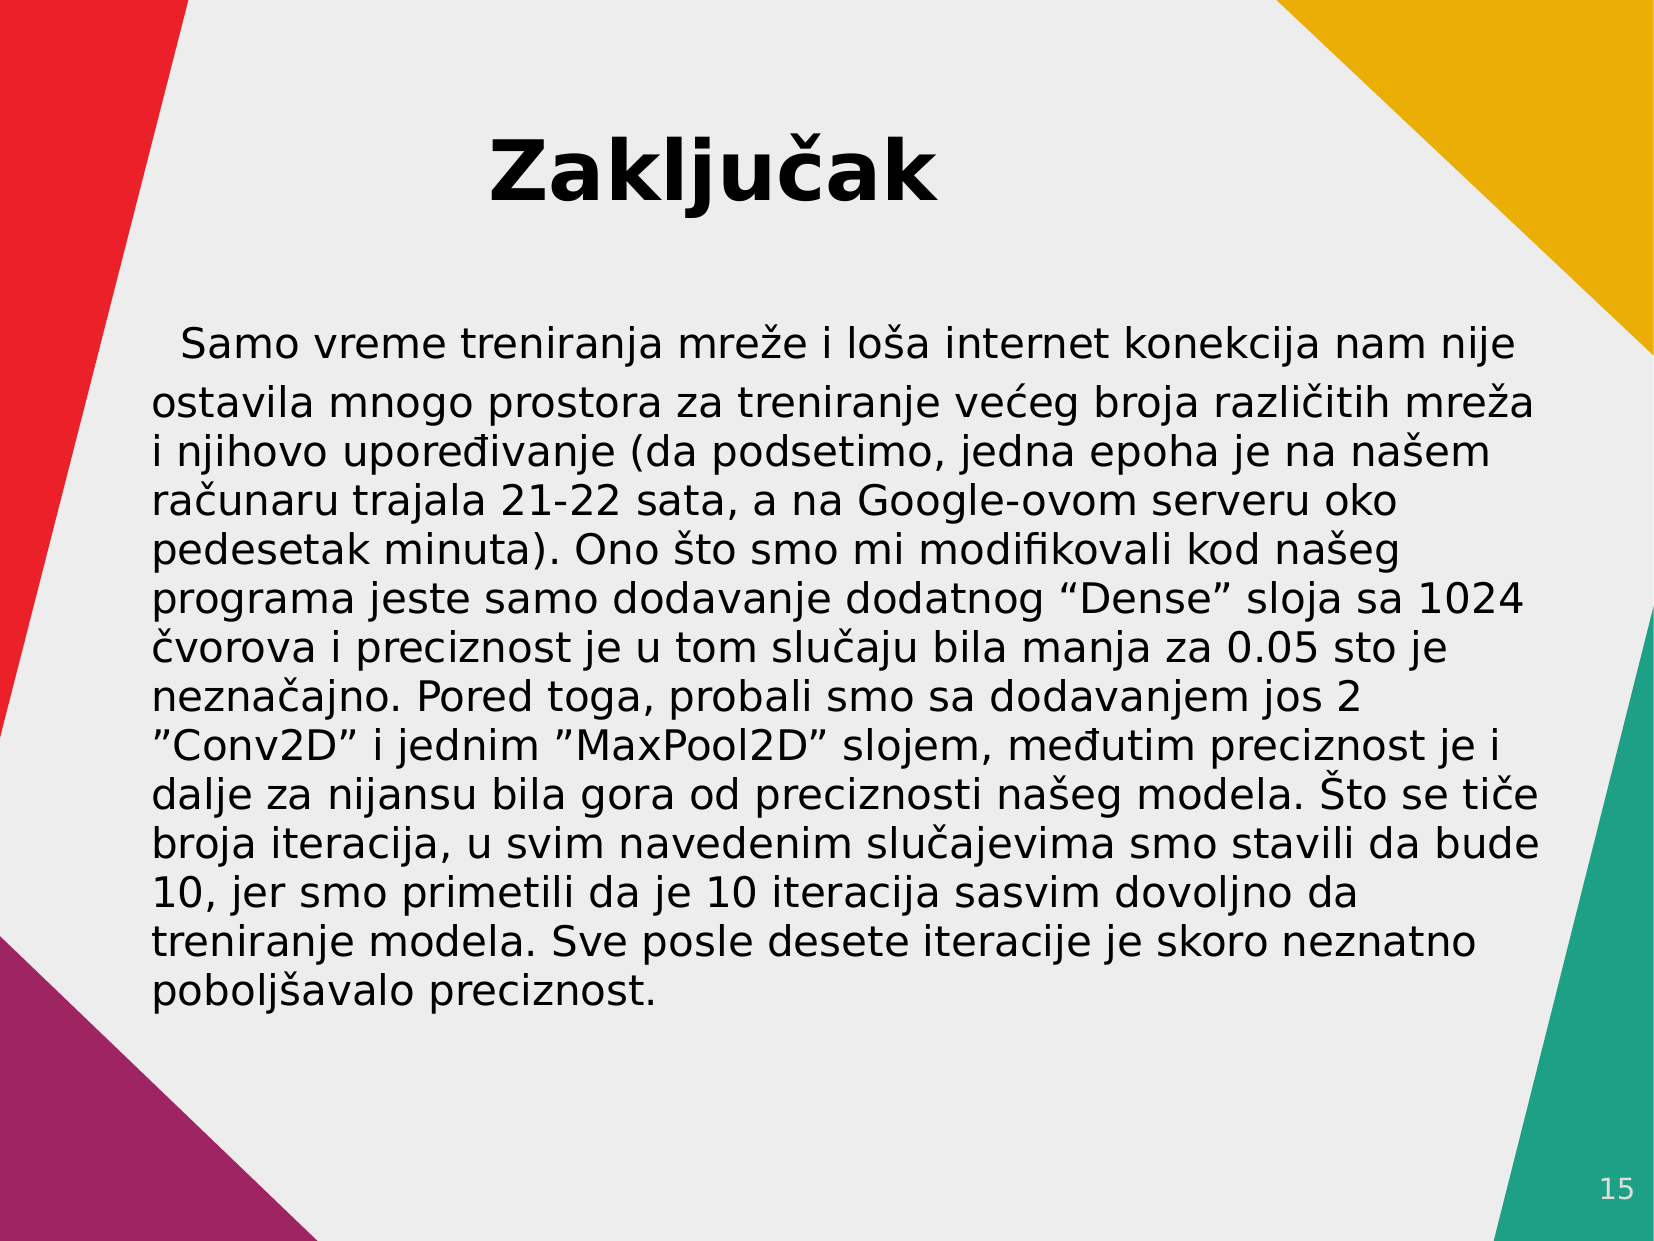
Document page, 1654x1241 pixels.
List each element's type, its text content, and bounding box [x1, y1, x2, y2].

list Samo vreme treniranja mreže i loša internet konekcija nam nije ostavila mnogo prostora za treniranje većeg broja različitih mreža i njihovo upoređivanje (da podsetimo, jedna epoha je na našem računaru trajala 21-22 sata, a na Google-ovom serveru oko pedesetak minuta). Ono što smo mi modifikovali kod našeg programa jeste samo dodavanje dodatnog “Dense” sloja sa 1024 čvorova i preciznost je u tom slučaju bila manja za 0.05 sto je neznačajno. Pored toga, probali smo sa dodavanjem jos 2 ”Conv2D” i jednim ”MaxPool2D” slojem, međutim preciznost je i dalje za nijansu bila gora od preciznosti našeg modela. Što se tiče broja iteracija, u svim navedenim slučajevima smo stavili da bude 10, jer smo primetili da je 10 iteracija sasvim dovoljno da treniranje modela. Sve posle desete iteracije je skoro neznatno poboljšavalo preciznost. [121, 319, 1546, 1051]
title Zaključak [1, 73, 1426, 271]
